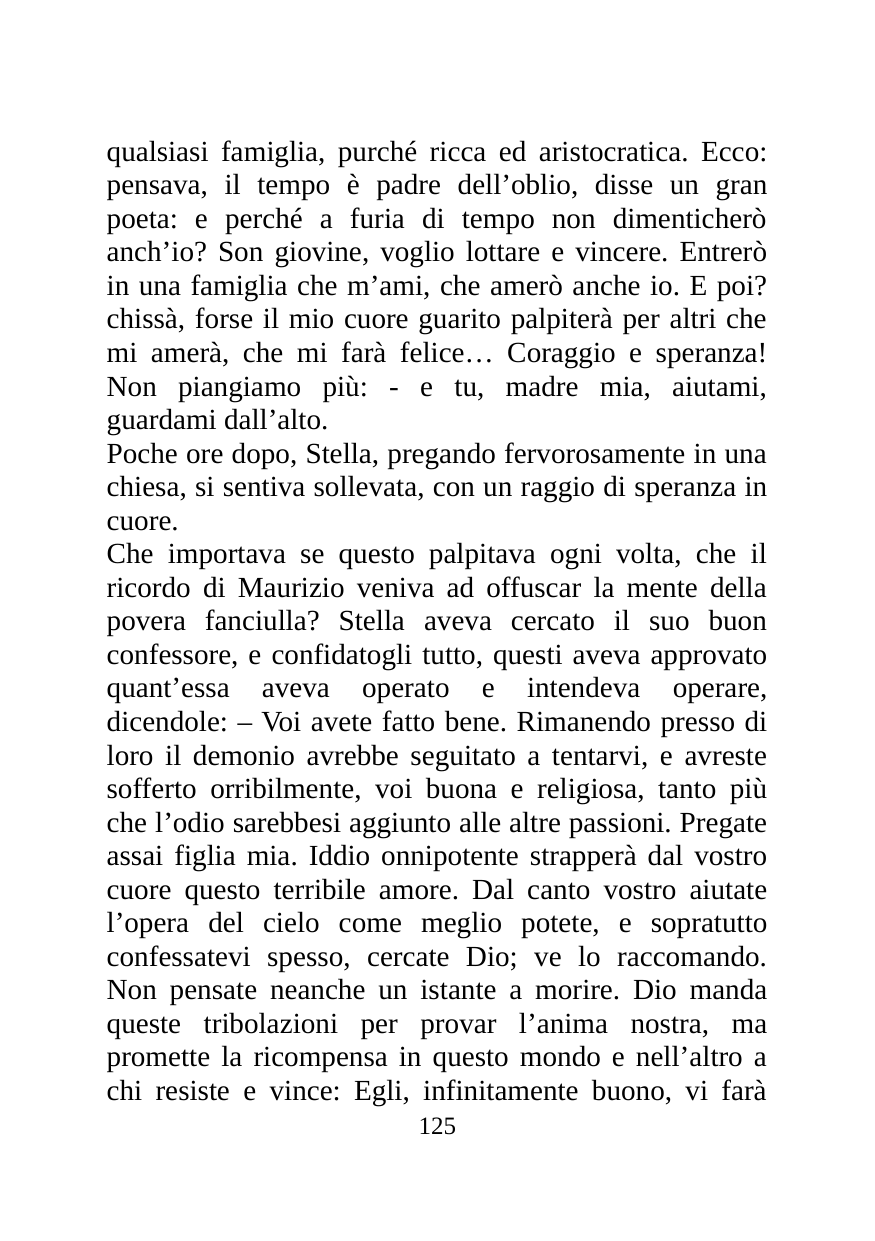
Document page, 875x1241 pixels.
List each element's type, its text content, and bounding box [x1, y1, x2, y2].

text Poche ore dopo, Stella, pregando fervorosamente in una chiesa, si sentiva sollevata, con un raggio di speranza in cuore. [106, 436, 768, 536]
text Che importava se questo palpitava ogni volta, che il ricordo di Maurizio veniva ad offuscar la mente della povera fanciulla? Stella aveva cercato il suo buon confessore, e confidatogli tutto, questi aveva approvato quant’essa aveva operato e intendeva operare, dicendole: – Voi avete fatto bene. Rimanendo presso di loro il demonio avrebbe seguitato a tentarvi, e avreste sofferto orribilmente, voi buona e religiosa, tanto più che l’odio sarebbesi aggiunto alle altre passioni. Pregate assai figlia mia. Iddio onnipotente strapperà dal vostro cuore questo terribile amore. Dal canto vostro aiutate l’opera del cielo come meglio potete, e sopratutto confessatevi spesso, cercate Dio; ve lo raccomando. Non pensate neanche un istante a morire. Dio manda queste tribolazioni per provar l’anima nostra, ma promette la ricompensa in questo mondo e nell’altro a chi resiste e vince: Egli, infinitamente buono, vi farà [106, 536, 768, 1107]
text qualsiasi famiglia, purché ricca ed aristocratica. Ecco: pensava, il tempo è padre dell’oblio, disse un gran poeta: e perché a furia di tempo non dimenticherò anch’io? Son giovine, voglio lottare e vincere. Entrerò in una famiglia che m’ami, che amerò anche io. E poi? chissà, forse il mio cuore guarito palpiterà per altri che mi amerà, che mi farà felice… Coraggio e speranza! Non piangiamo più: - e tu, madre mia, aiutami, guardami dall’alto. [106, 134, 768, 436]
